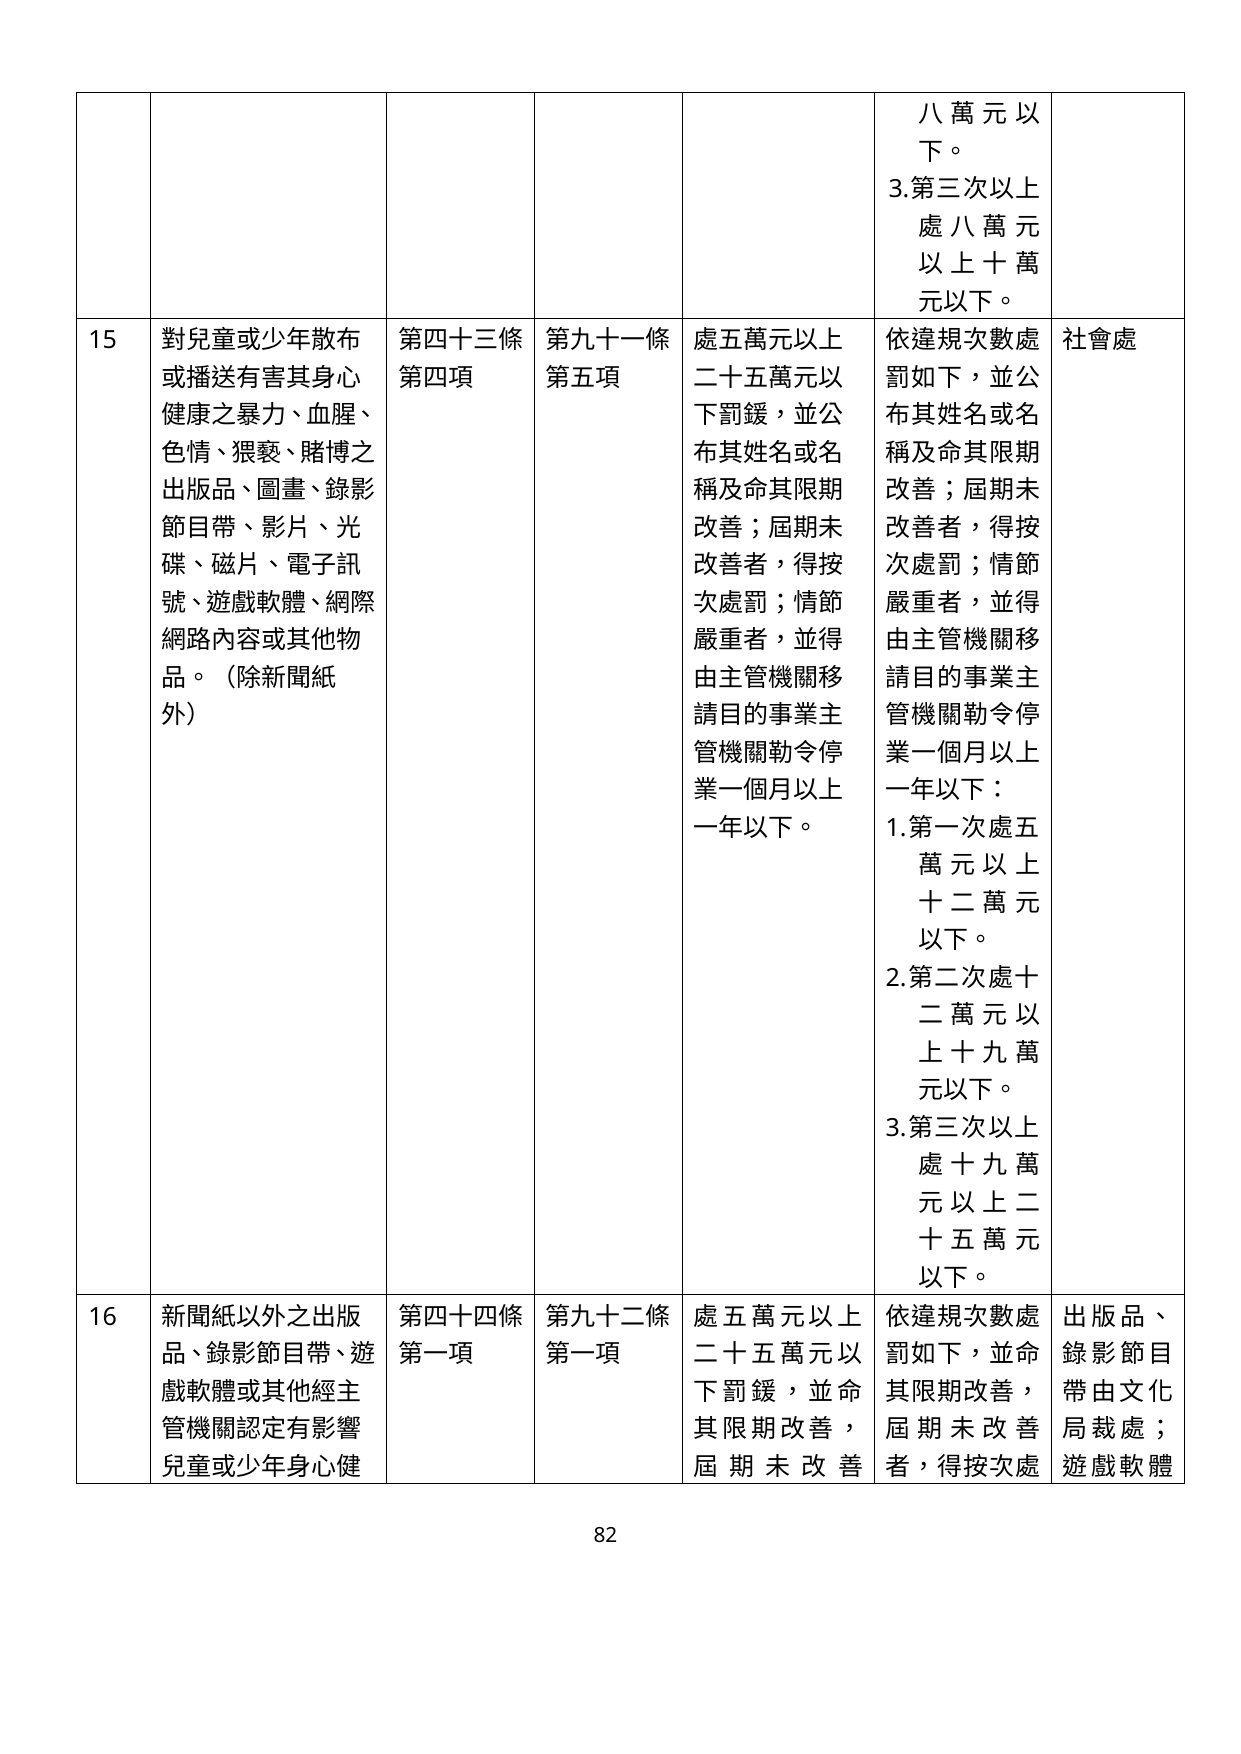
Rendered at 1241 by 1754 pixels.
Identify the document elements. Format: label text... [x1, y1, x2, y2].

table_cell 對兒童或少年散布或播送有害其身心健康之暴力、血腥、色情、猥褻、賭博之出版品、圖畫、錄影節目帶、影片、光碟、磁片、電子訊號、遊戲軟體、網際網路內容或其他物品。（除新聞紙外） [151, 319, 386, 1294]
table_cell 出版品、錄影節目帶由文化局裁處；遊戲軟體 [1052, 1295, 1184, 1482]
table_cell [535, 93, 682, 318]
table_cell [1052, 93, 1184, 318]
table_cell 第九十一條第五項 [535, 319, 682, 1294]
table_cell [151, 93, 386, 318]
table_cell 社會處 [1052, 319, 1184, 1294]
table_cell [683, 93, 874, 318]
table_cell 第四十四條第一項 [387, 1295, 534, 1482]
table_cell 處五萬元以上二十五萬元以下罰鍰，並命其限期改善，屆期未改善 [683, 1295, 874, 1482]
table_cell 處五萬元以上二十五萬元以下罰鍰，並公布其姓名或名稱及命其限期改善；屆期未改善者，得按次處罰；情節嚴重者，並得由主管機關移請目的事業主管機關勒令停業一個月以上一年以下。 [683, 319, 874, 1294]
table_cell [77, 93, 150, 318]
table_cell 第四十三條第四項 [387, 319, 534, 1294]
table_cell 依違規次數處罰如下，並公布其姓名或名稱及命其限期改善；屆期未改善者，得按次處罰；情節嚴重者，並得由主管機關移請目的事業主管機關勒令停業一個月以上一年以下： 1.第一次處五萬元以上十二萬元以下。 2.第二次處十二萬元以上十九萬元以下。 3.第三次以上處十九萬元以上二十五萬元以下。 [875, 319, 1051, 1294]
table_cell 16 [77, 1295, 150, 1482]
table_cell 八萬元以下。 3.第三次以上處八萬元以上十萬元以下。 [875, 93, 1051, 318]
table_cell 新聞紙以外之出版品、錄影節目帶、遊戲軟體或其他經主管機關認定有影響兒童或少年身心健 [151, 1295, 386, 1482]
table_cell [387, 93, 534, 318]
table_cell 第九十二條第一項 [535, 1295, 682, 1482]
table_cell 依違規次數處罰如下，並命其限期改善，屆期未改善者，得按次處 [875, 1295, 1051, 1482]
table_cell 15 [77, 319, 150, 1294]
